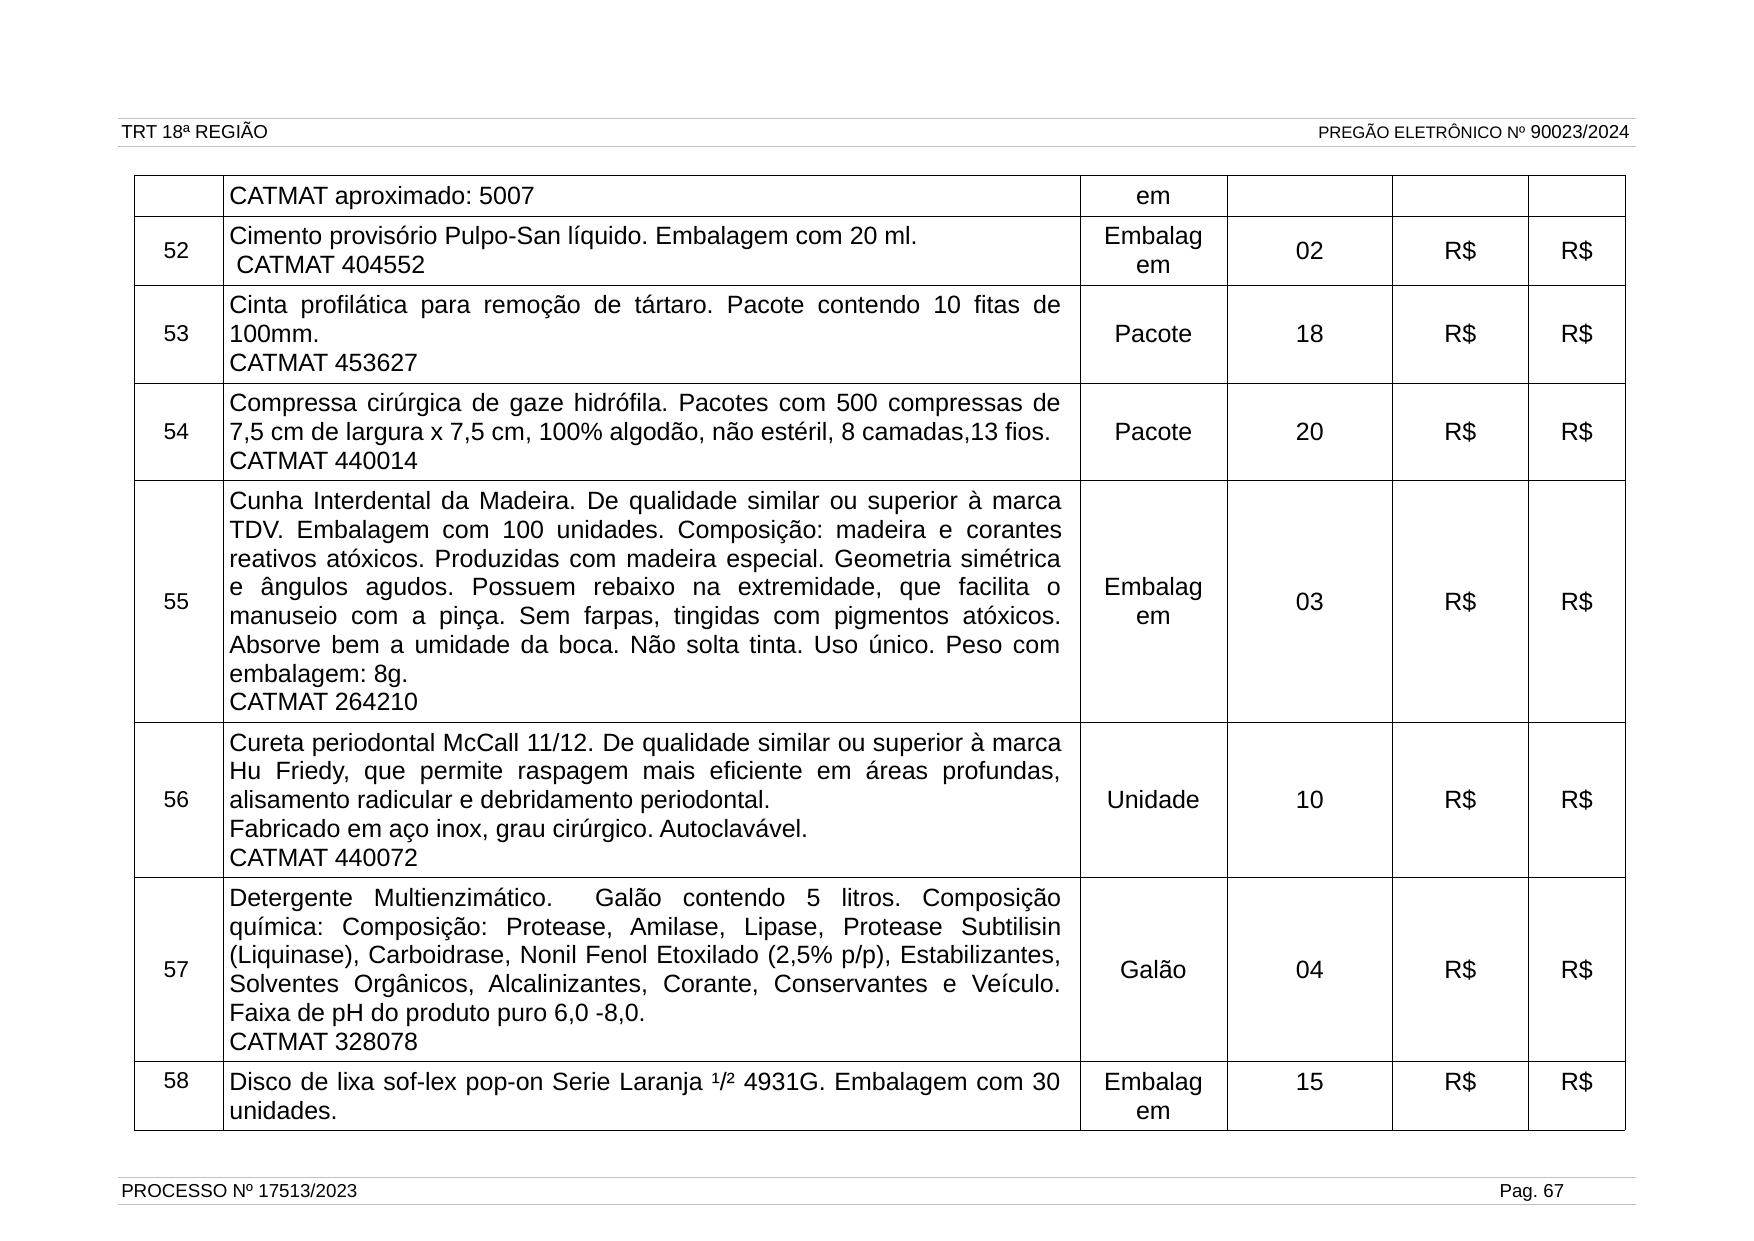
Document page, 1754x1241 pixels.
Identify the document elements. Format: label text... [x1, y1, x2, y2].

table_cell R$ [1529, 217, 1625, 284]
table_cell R$ [1529, 723, 1625, 877]
table_cell Cunha Interdental da Madeira. De qualidade similar ou superior à marca TDV. Embalagem com 100 unidades. Composição: madeira e corantes reativos atóxicos. Produzidas com madeira especial. Geometria simétrica e ângulos agudos. Possuem rebaixo na extremidade, que facilita o manuseio com a pinça. Sem farpas, tingidas com pigmentos atóxicos. Absorve bem a umidade da boca. Não solta tinta. Uso único. Peso com embalagem: 8g. CATMAT 264210 [224, 481, 1080, 722]
table_cell 15 [1228, 1062, 1392, 1130]
table_cell 54 [135, 384, 223, 480]
table_cell Unidade [1081, 723, 1227, 877]
table_cell Cimento provisório Pulpo-San líquido. Embalagem com 20 ml. CATMAT 404552 [224, 217, 1080, 284]
table_cell R$ [1529, 384, 1625, 480]
table_cell R$ [1393, 723, 1528, 877]
table_cell R$ [1529, 481, 1625, 722]
table_cell 55 [135, 481, 223, 722]
table_cell em [1081, 176, 1227, 216]
table_cell Compressa cirúrgica de gaze hidrófila. Pacotes com 500 compressas de 7,5 cm de largura x 7,5 cm, 100% algodão, não estéril, 8 camadas,13 fios. CATMAT 440014 [224, 384, 1080, 480]
table_cell 04 [1228, 878, 1392, 1061]
table_cell R$ [1529, 286, 1625, 382]
table_cell Pacote [1081, 286, 1227, 382]
table_cell R$ [1393, 878, 1528, 1061]
table_cell Galão [1081, 878, 1227, 1061]
table_cell 02 [1228, 217, 1392, 284]
table_cell R$ [1393, 1062, 1528, 1130]
table_cell [1393, 176, 1528, 216]
table_cell Disco de lixa sof-lex pop-on Serie Laranja ¹/² 4931G. Embalagem com 30 unidades. [224, 1062, 1080, 1130]
table_cell 53 [135, 286, 223, 382]
table_cell Embalagem [1081, 481, 1227, 722]
table_cell 58 [135, 1062, 223, 1130]
table_cell 10 [1228, 723, 1392, 877]
table_cell [1228, 176, 1392, 216]
table_cell R$ [1393, 286, 1528, 382]
table_cell R$ [1393, 481, 1528, 722]
table_cell Embalagem [1081, 1062, 1227, 1130]
table_cell R$ [1529, 878, 1625, 1061]
table_cell R$ [1393, 217, 1528, 284]
table_cell 56 [135, 723, 223, 877]
table_cell 20 [1228, 384, 1392, 480]
table_cell Embalagem [1081, 217, 1227, 284]
table_cell [135, 176, 223, 216]
table_cell CATMAT aproximado: 5007 [224, 176, 1080, 216]
table_cell R$ [1529, 1062, 1625, 1130]
table_cell R$ [1393, 384, 1528, 480]
table_cell 18 [1228, 286, 1392, 382]
table_cell Cinta profilática para remoção de tártaro. Pacote contendo 10 fitas de 100mm. CATMAT 453627 [224, 286, 1080, 382]
table_cell 57 [135, 878, 223, 1061]
table_cell [1529, 176, 1625, 216]
table_cell 52 [135, 217, 223, 284]
table_cell Detergente Multienzimático. Galão contendo 5 litros. Composição química: Composição: Protease, Amilase, Lipase, Protease Subtilisin (Liquinase), Carboidrase, Nonil Fenol Etoxilado (2,5% p/p), Estabilizantes, Solventes Orgânicos, Alcalinizantes, Corante, Conservantes e Veículo. Faixa de pH do produto puro 6,0 -8,0. CATMAT 328078 [224, 878, 1080, 1061]
table_cell Pacote [1081, 384, 1227, 480]
table_cell 03 [1228, 481, 1392, 722]
table_cell Cureta periodontal McCall 11/12. De qualidade similar ou superior à marca Hu Friedy, que permite raspagem mais eficiente em áreas profundas, alisamento radicular e debridamento periodontal. Fabricado em aço inox, grau cirúrgico. Autoclavável. CATMAT 440072 [224, 723, 1080, 877]
